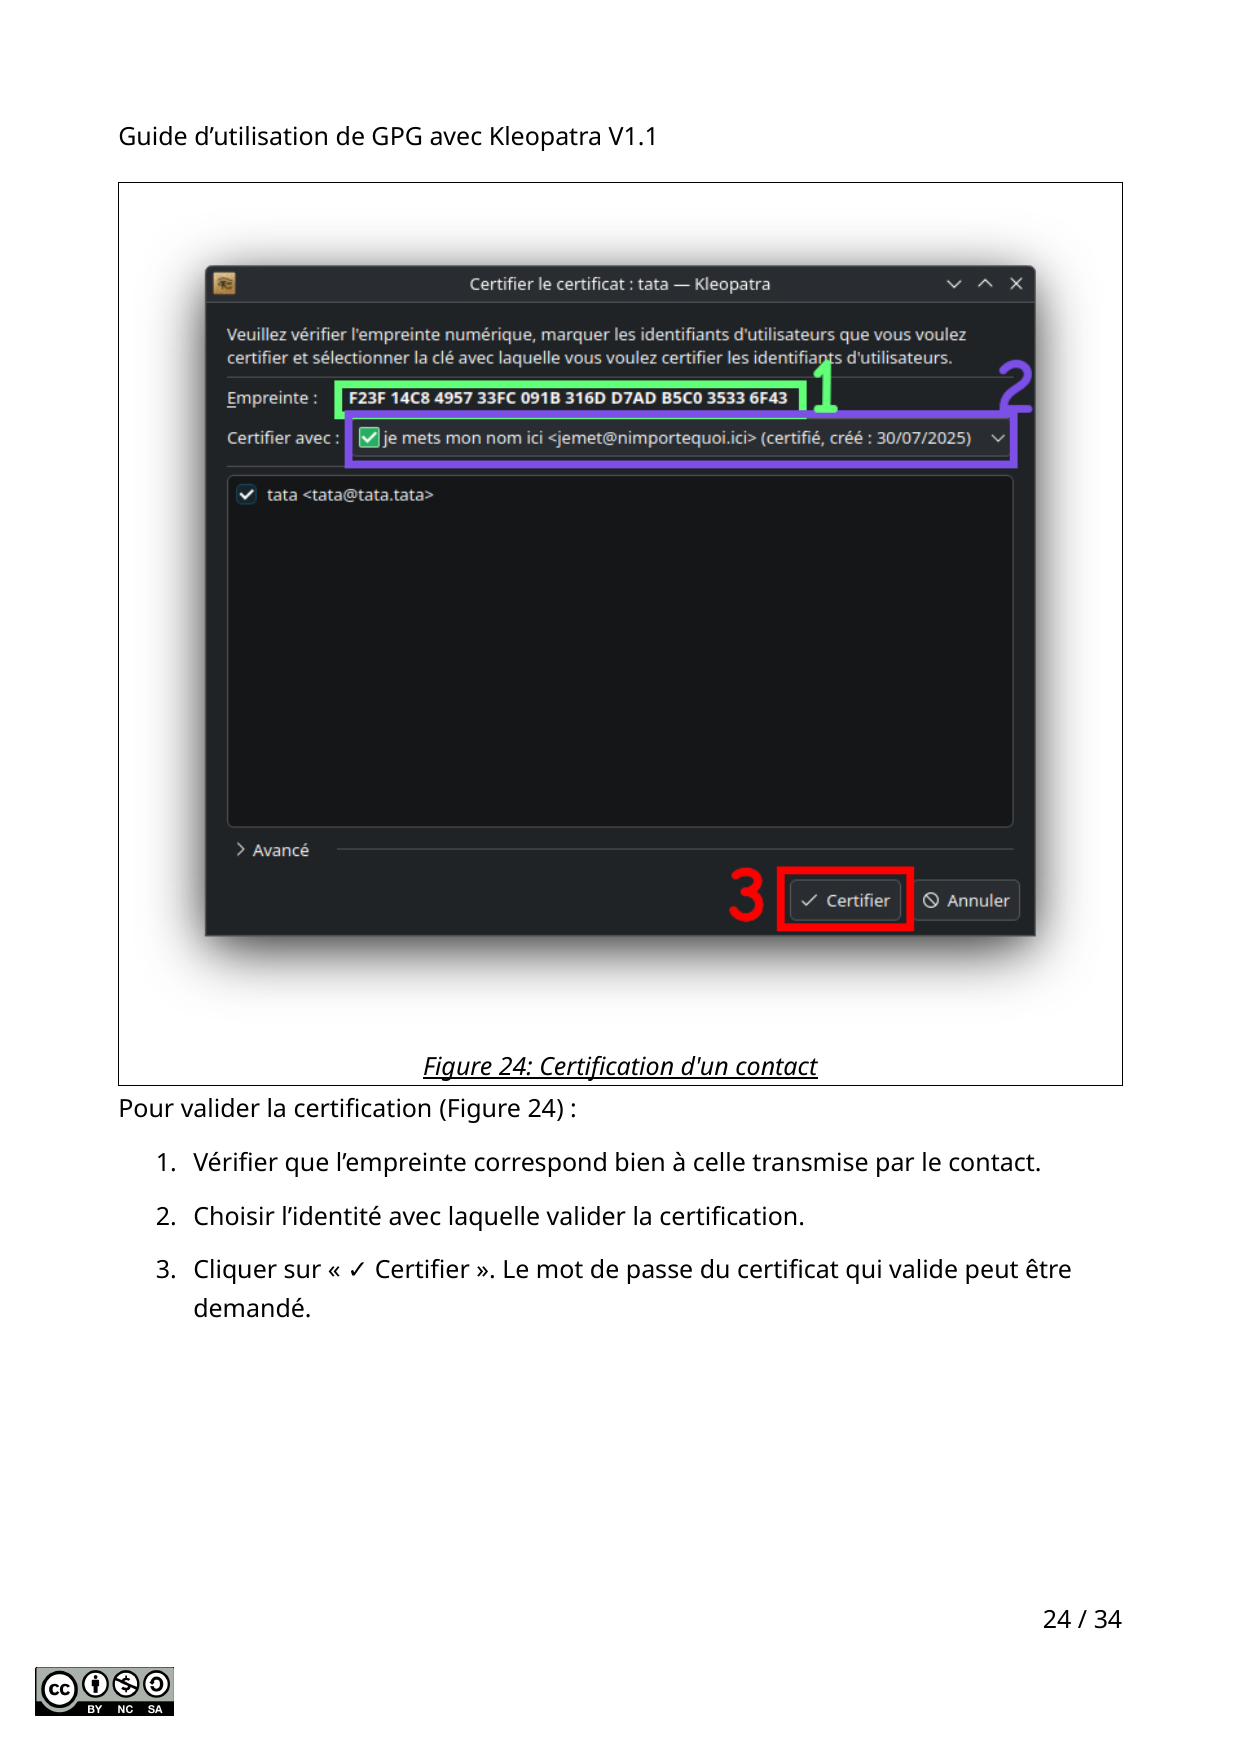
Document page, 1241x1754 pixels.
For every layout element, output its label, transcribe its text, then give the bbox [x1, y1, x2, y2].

list Cliquer sur « ✓ Certifier ». Le mot de passe du certificat qui valide peut être demandé. [156, 1252, 1122, 1325]
picture [35, 1667, 174, 1716]
picture [121, 197, 1119, 1036]
text Figure 24: Certification d'un contact [121, 1036, 1119, 1083]
list Choisir l’identité avec laquelle valider la certification. [156, 1198, 1122, 1232]
list Vérifier que l’empreinte correspond bien à celle transmise par le contact. [156, 1144, 1122, 1178]
text [119, 183, 1122, 1085]
text Pour valider la certification (Figure 24) : [118, 1086, 1122, 1125]
